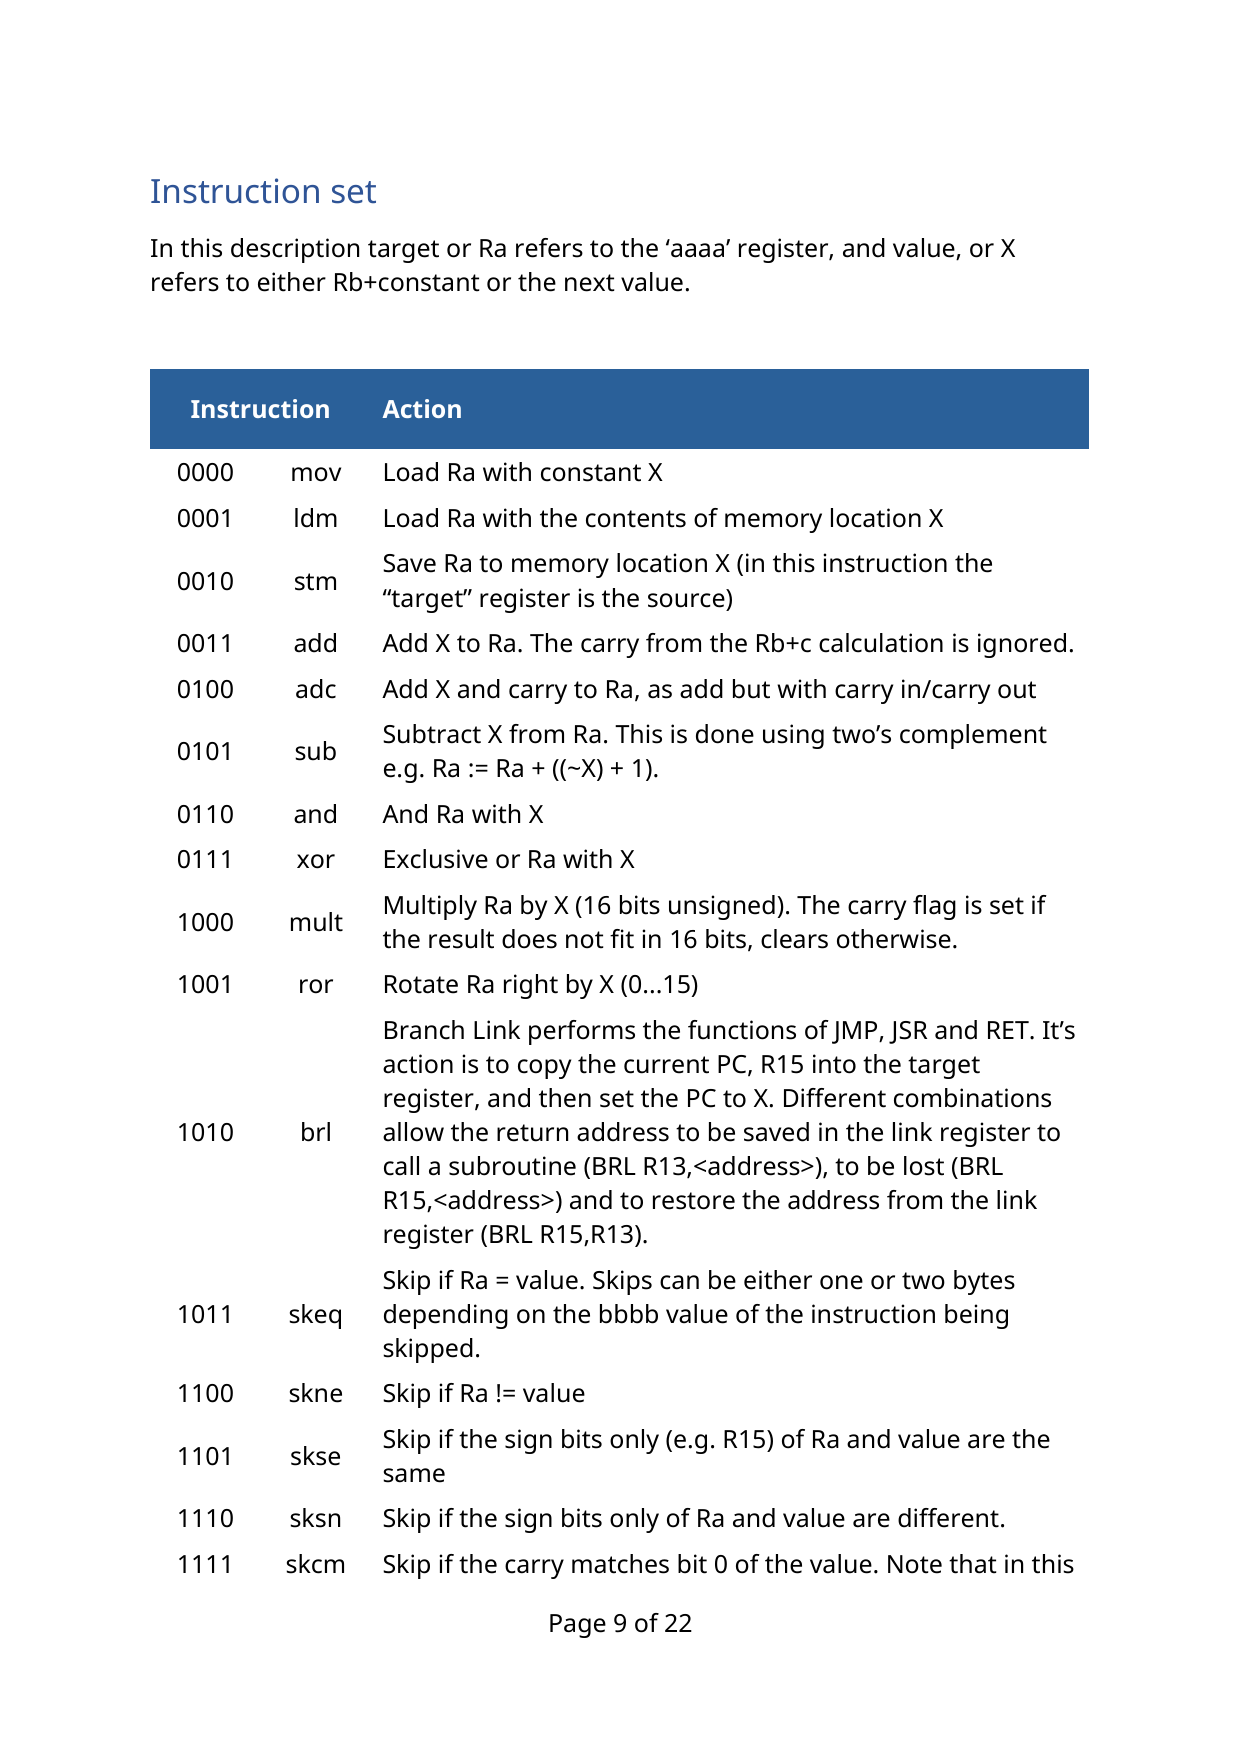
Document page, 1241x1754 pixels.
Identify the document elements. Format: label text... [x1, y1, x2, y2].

table_cell Load Ra with the contents of memory location X [371, 495, 1089, 540]
table_cell And Ra with X [371, 791, 1089, 836]
table_cell Skip if Ra = value. Skips can be either one or two bytes depending on the bbbb value of the instruction being skipped. [371, 1257, 1089, 1370]
table_cell Load Ra with constant X [371, 449, 1089, 495]
table_cell Skip if the sign bits only of Ra and value are different. [371, 1495, 1089, 1541]
table_header Action [371, 369, 1089, 449]
table_cell stm [261, 540, 371, 620]
table_cell skse [261, 1416, 371, 1495]
table_cell brl [261, 1007, 371, 1257]
table_cell 1111 [150, 1541, 261, 1586]
table_cell 0010 [150, 540, 261, 620]
table_cell 0111 [150, 836, 261, 882]
table_cell 1000 [150, 882, 261, 961]
table_cell ldm [261, 495, 371, 540]
table_cell skeq [261, 1257, 371, 1370]
table_cell Multiply Ra by X (16 bits unsigned). The carry flag is set if the result does not fit in 16 bits, clears otherwise. [371, 882, 1089, 961]
text In this description target or Ra refers to the ‘aaaa’ register, and value, or X refers to either Rb+constant or the next value. [150, 231, 1090, 299]
table_cell 0001 [150, 495, 261, 540]
table_cell mult [261, 882, 371, 961]
table_cell Rotate Ra right by X (0...15) [371, 961, 1089, 1007]
table_cell 1110 [150, 1495, 261, 1541]
table_cell 1100 [150, 1370, 261, 1416]
table_cell skcm [261, 1541, 371, 1586]
table_cell 0011 [150, 620, 261, 666]
table_cell 1001 [150, 961, 261, 1007]
table_cell Branch Link performs the functions of JMP, JSR and RET. It’s action is to copy the current PC, R15 into the target register, and then set the PC to X. Different combinations allow the return address to be saved in the link register to call a subroutine (BRL R13,<address>), to be lost (BRL R15,<address>) and to restore the address from the link register (BRL R15,R13). [371, 1007, 1089, 1257]
table_cell 0101 [150, 711, 261, 791]
table_cell Exclusive or Ra with X [371, 836, 1089, 882]
table_cell sksn [261, 1495, 371, 1541]
table_cell skne [261, 1370, 371, 1416]
table_cell ror [261, 961, 371, 1007]
table_cell Skip if Ra != value [371, 1370, 1089, 1416]
table_cell add [261, 620, 371, 666]
table_cell Skip if the carry matches bit 0 of the value. Note that in this [371, 1541, 1089, 1586]
table_cell 0000 [150, 449, 261, 495]
table_cell Save Ra to memory location X (in this instruction the “target” register is the source) [371, 540, 1089, 620]
table_cell 1010 [150, 1007, 261, 1257]
table_cell 0100 [150, 666, 261, 711]
table_cell xor [261, 836, 371, 882]
table_cell and [261, 791, 371, 836]
table_header Instruction [150, 369, 371, 449]
table_cell sub [261, 711, 371, 791]
table_cell 1101 [150, 1416, 261, 1495]
table_cell 0110 [150, 791, 261, 836]
table_cell Subtract X from Ra. This is done using two’s complement e.g. Ra := Ra + ((~X) + 1). [371, 711, 1089, 791]
table_cell adc [261, 666, 371, 711]
table_cell Add X to Ra. The carry from the Rb+c calculation is ignored. [371, 620, 1089, 666]
table_cell Skip if the sign bits only (e.g. R15) of Ra and value are the same [371, 1416, 1089, 1495]
subtitle Instruction set [150, 168, 1090, 213]
table_cell 1011 [150, 1257, 261, 1370]
table_cell mov [261, 449, 371, 495]
table_cell Add X and carry to Ra, as add but with carry in/carry out [371, 666, 1089, 711]
